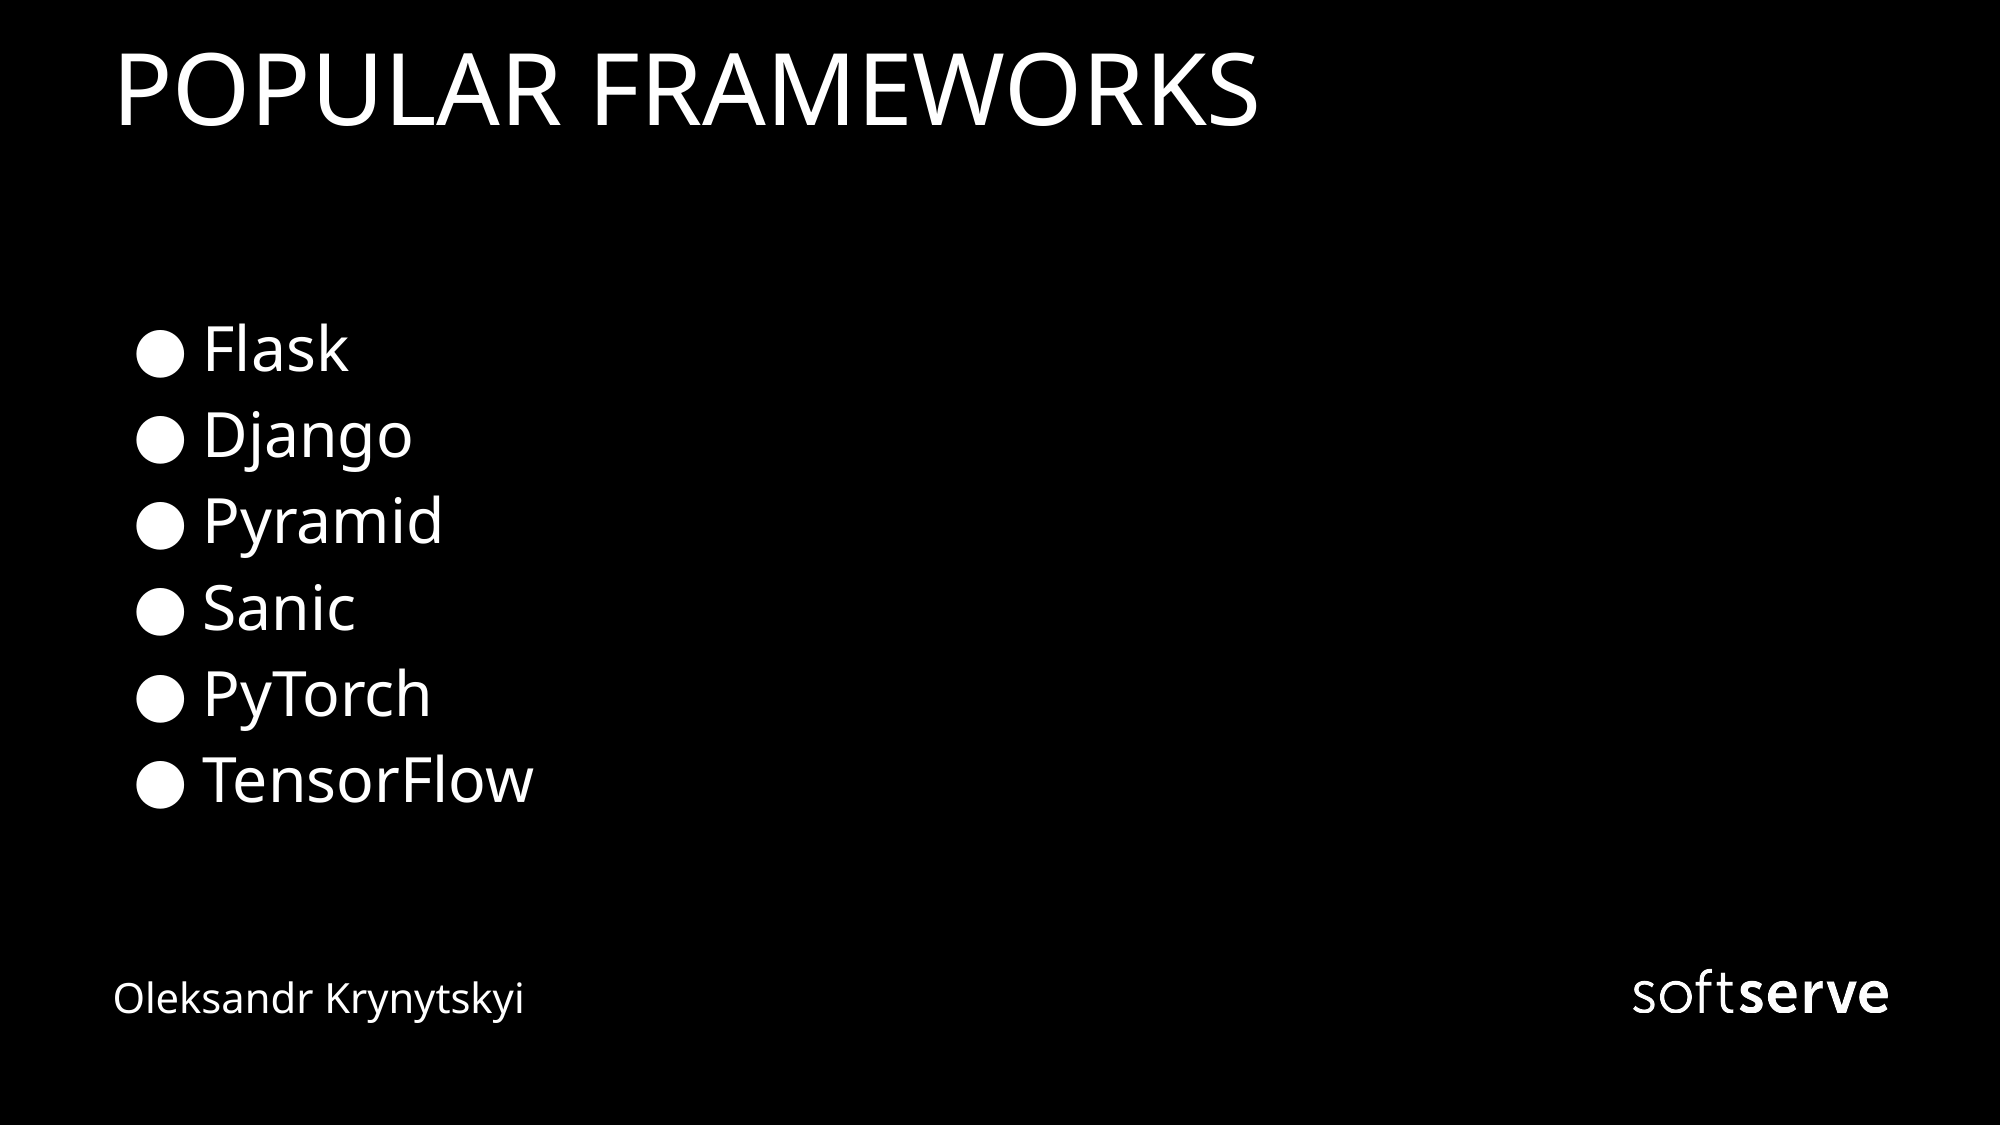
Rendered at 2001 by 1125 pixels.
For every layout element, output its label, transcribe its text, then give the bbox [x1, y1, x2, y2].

picture [1633, 968, 1888, 1013]
list Oleksandr Krynytskyi [112, 970, 682, 1019]
title POPULAR FRAMEWORKS [112, 33, 1888, 155]
text_box Flask Django Pyramid Sanic PyTorch TensorFlow [112, 282, 1888, 843]
